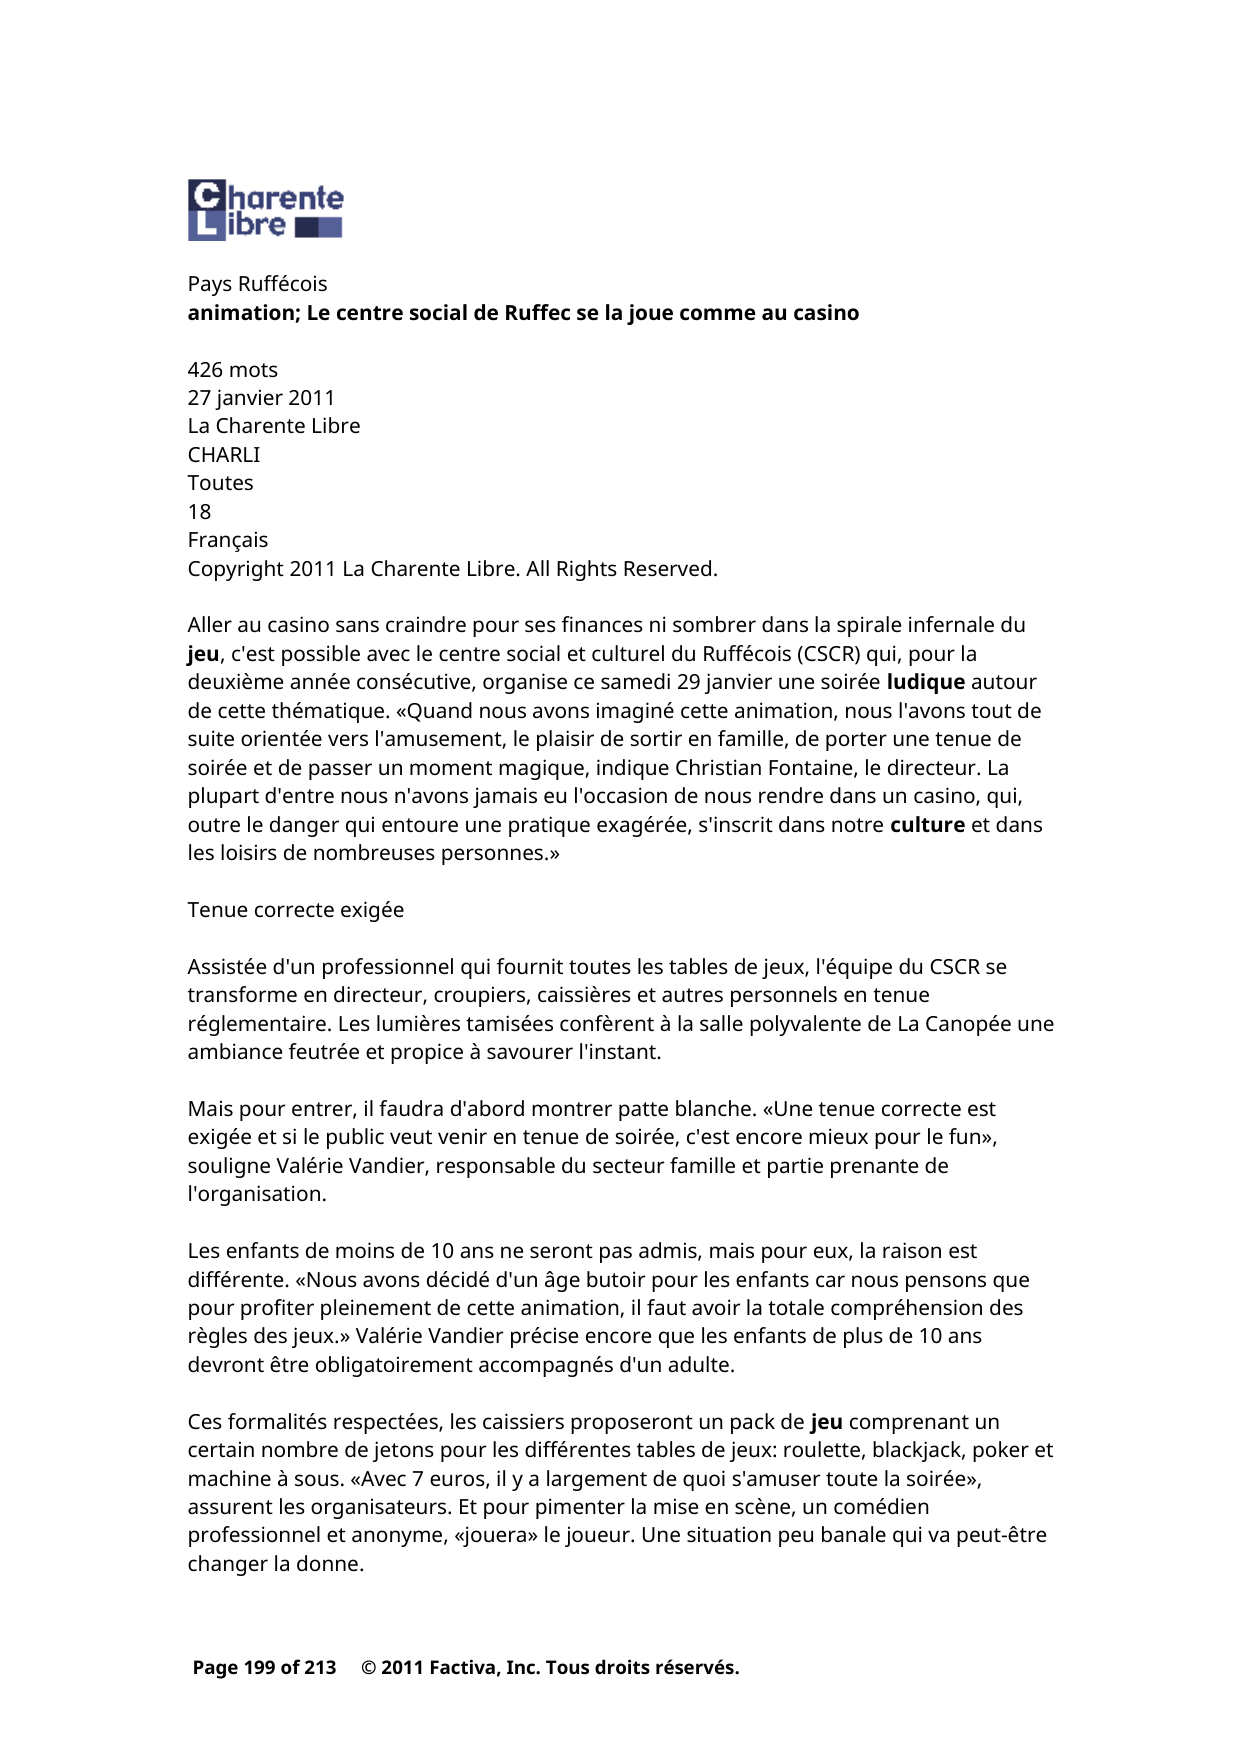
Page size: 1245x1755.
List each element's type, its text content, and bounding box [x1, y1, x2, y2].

text Tenue correcte exigée [187, 895, 1057, 923]
text animation; Le centre social de Ruffec se la joue comme au casino [187, 298, 1057, 326]
text 18 [187, 497, 1057, 525]
text Les enfants de moins de 10 ans ne seront pas admis, mais pour eux, la raison est différente. «Nous avons décidé d'un âge butoir pour les enfants car nous pensons que pour profiter pleinement de cette animation, il faut avoir la totale compréhension des règles des jeux.» Valérie Vandier précise encore que les enfants de plus de 10 ans devront être obligatoirement accompagnés d'un adulte. [187, 1236, 1057, 1378]
picture [187, 178, 347, 241]
text 27 janvier 2011 [187, 383, 1057, 412]
text La Charente Libre [187, 412, 1057, 440]
text Pays Ruffécois [187, 269, 1057, 298]
text Assistée d'un professionnel qui fournit toutes les tables de jeux, l'équipe du CSCR se transforme en directeur, croupiers, caissières et autres personnels en tenue réglementaire. Les lumières tamisées confèrent à la salle polyvalente de La Canopée une ambiance feutrée et propice à savourer l'instant. [187, 952, 1057, 1066]
text 426 mots [187, 355, 1057, 383]
text Copyright 2011 La Charente Libre. All Rights Reserved. [187, 554, 1057, 582]
text CHARLI [187, 440, 1057, 468]
text Toutes [187, 468, 1057, 497]
text Ces formalités respectées, les caissiers proposeront un pack de jeu comprenant un certain nombre de jetons pour les différentes tables de jeux: roulette, blackjack, poker et machine à sous. «Avec 7 euros, il y a largement de quoi s'amuser toute la soirée», assurent les organisateurs. Et pour pimenter la mise en scène, un comédien professionnel et anonyme, «jouera» le joueur. Une situation peu banale qui va peut-être changer la donne. [187, 1407, 1057, 1577]
text Aller au casino sans craindre pour ses finances ni sombrer dans la spirale infernale du jeu, c'est possible avec le centre social et culturel du Ruffécois (CSCR) qui, pour la deuxième année consécutive, organise ce samedi 29 janvier une soirée ludique autour de cette thématique. «Quand nous avons imaginé cette animation, nous l'avons tout de suite orientée vers l'amusement, le plaisir de sortir en famille, de porter une tenue de soirée et de passer un moment magique, indique Christian Fontaine, le directeur. La plupart d'entre nous n'avons jamais eu l'occasion de nous rendre dans un casino, qui, outre le danger qui entoure une pratique exagérée, s'inscrit dans notre culture et dans les loisirs de nombreuses personnes.» [187, 611, 1057, 867]
text Mais pour entrer, il faudra d'abord montrer patte blanche. «Une tenue correcte est exigée et si le public veut venir en tenue de soirée, c'est encore mieux pour le fun», souligne Valérie Vandier, responsable du secteur famille et partie prenante de l'organisation. [187, 1094, 1057, 1208]
text Français [187, 525, 1057, 554]
